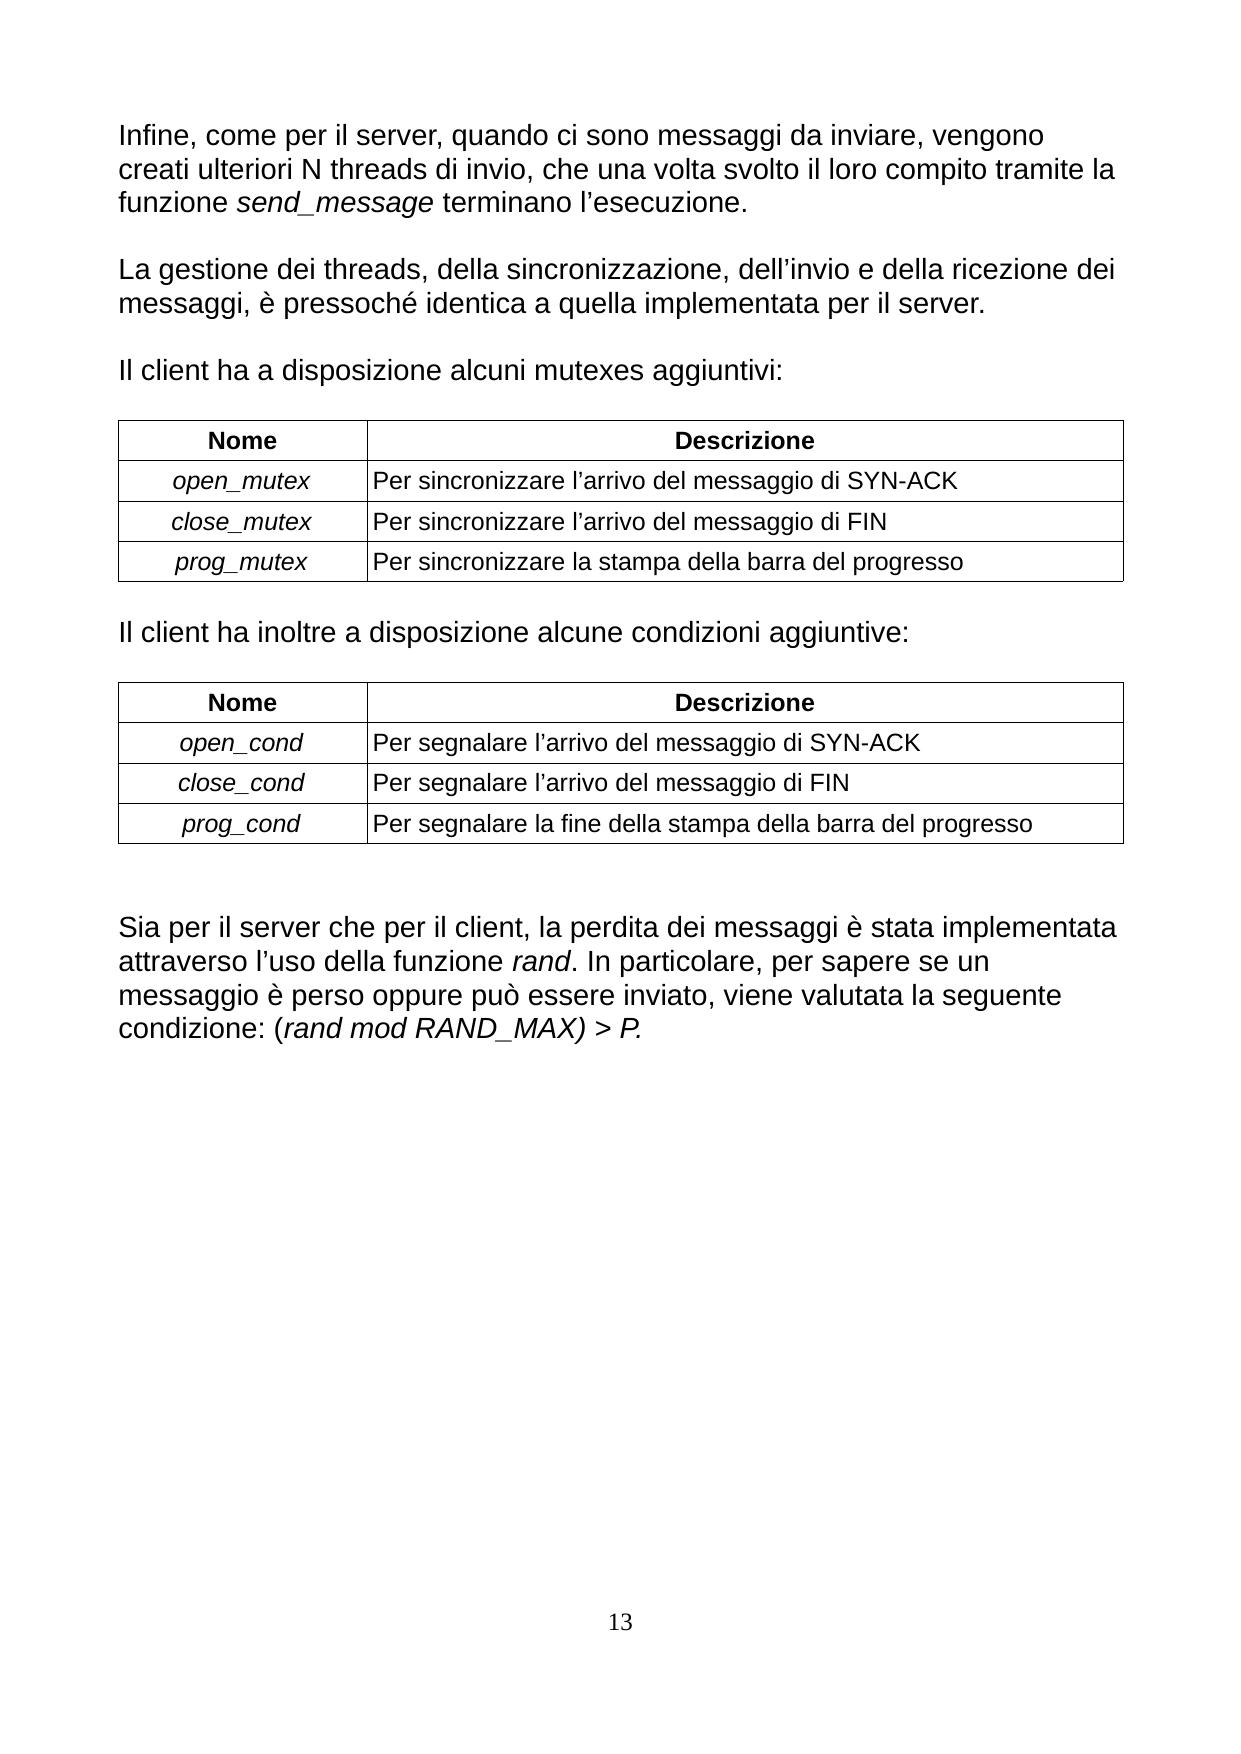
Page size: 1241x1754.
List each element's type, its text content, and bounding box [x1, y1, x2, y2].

text Il client ha a disposizione alcuni mutexes aggiuntivi: [118, 353, 1122, 386]
table_cell Per segnalare la fine della stampa della barra del progresso [368, 804, 1123, 843]
text Sia per il server che per il client, la perdita dei messaggi è stata implementata attraverso l’uso della funzione rand. In particolare, per sapere se un messaggio è perso oppure può essere inviato, viene valutata la seguente condizione: (rand mod RAND_MAX) > P. [118, 910, 1122, 1044]
text La gestione dei threads, della sincronizzazione, dell’invio e della ricezione dei messaggi, è pressoché identica a quella implementata per il server. [118, 252, 1122, 319]
table_cell open_cond [119, 723, 367, 763]
table_header Descrizione [368, 421, 1123, 460]
table_cell close_cond [119, 764, 367, 803]
table_cell prog_cond [119, 804, 367, 843]
table_cell close_mutex [119, 502, 367, 541]
table_header Nome [119, 683, 367, 722]
table_header Nome [119, 421, 367, 460]
table_cell Per sincronizzare l’arrivo del messaggio di SYN-ACK [368, 461, 1123, 501]
text Infine, come per il server, quando ci sono messaggi da inviare, vengono creati ulteriori N threads di invio, che una volta svolto il loro compito tramite la funzione send_message terminano l’esecuzione. [118, 118, 1122, 219]
table_cell open_mutex [119, 461, 367, 501]
table_header Descrizione [368, 683, 1123, 722]
table_cell Per segnalare l’arrivo del messaggio di SYN-ACK [368, 723, 1123, 763]
table_cell prog_mutex [119, 542, 367, 581]
text Il client ha inoltre a disposizione alcune condizioni aggiuntive: [118, 615, 1122, 648]
table_cell Per sincronizzare la stampa della barra del progresso [368, 542, 1123, 581]
table_cell Per segnalare l’arrivo del messaggio di FIN [368, 764, 1123, 803]
table_cell Per sincronizzare l’arrivo del messaggio di FIN [368, 502, 1123, 541]
